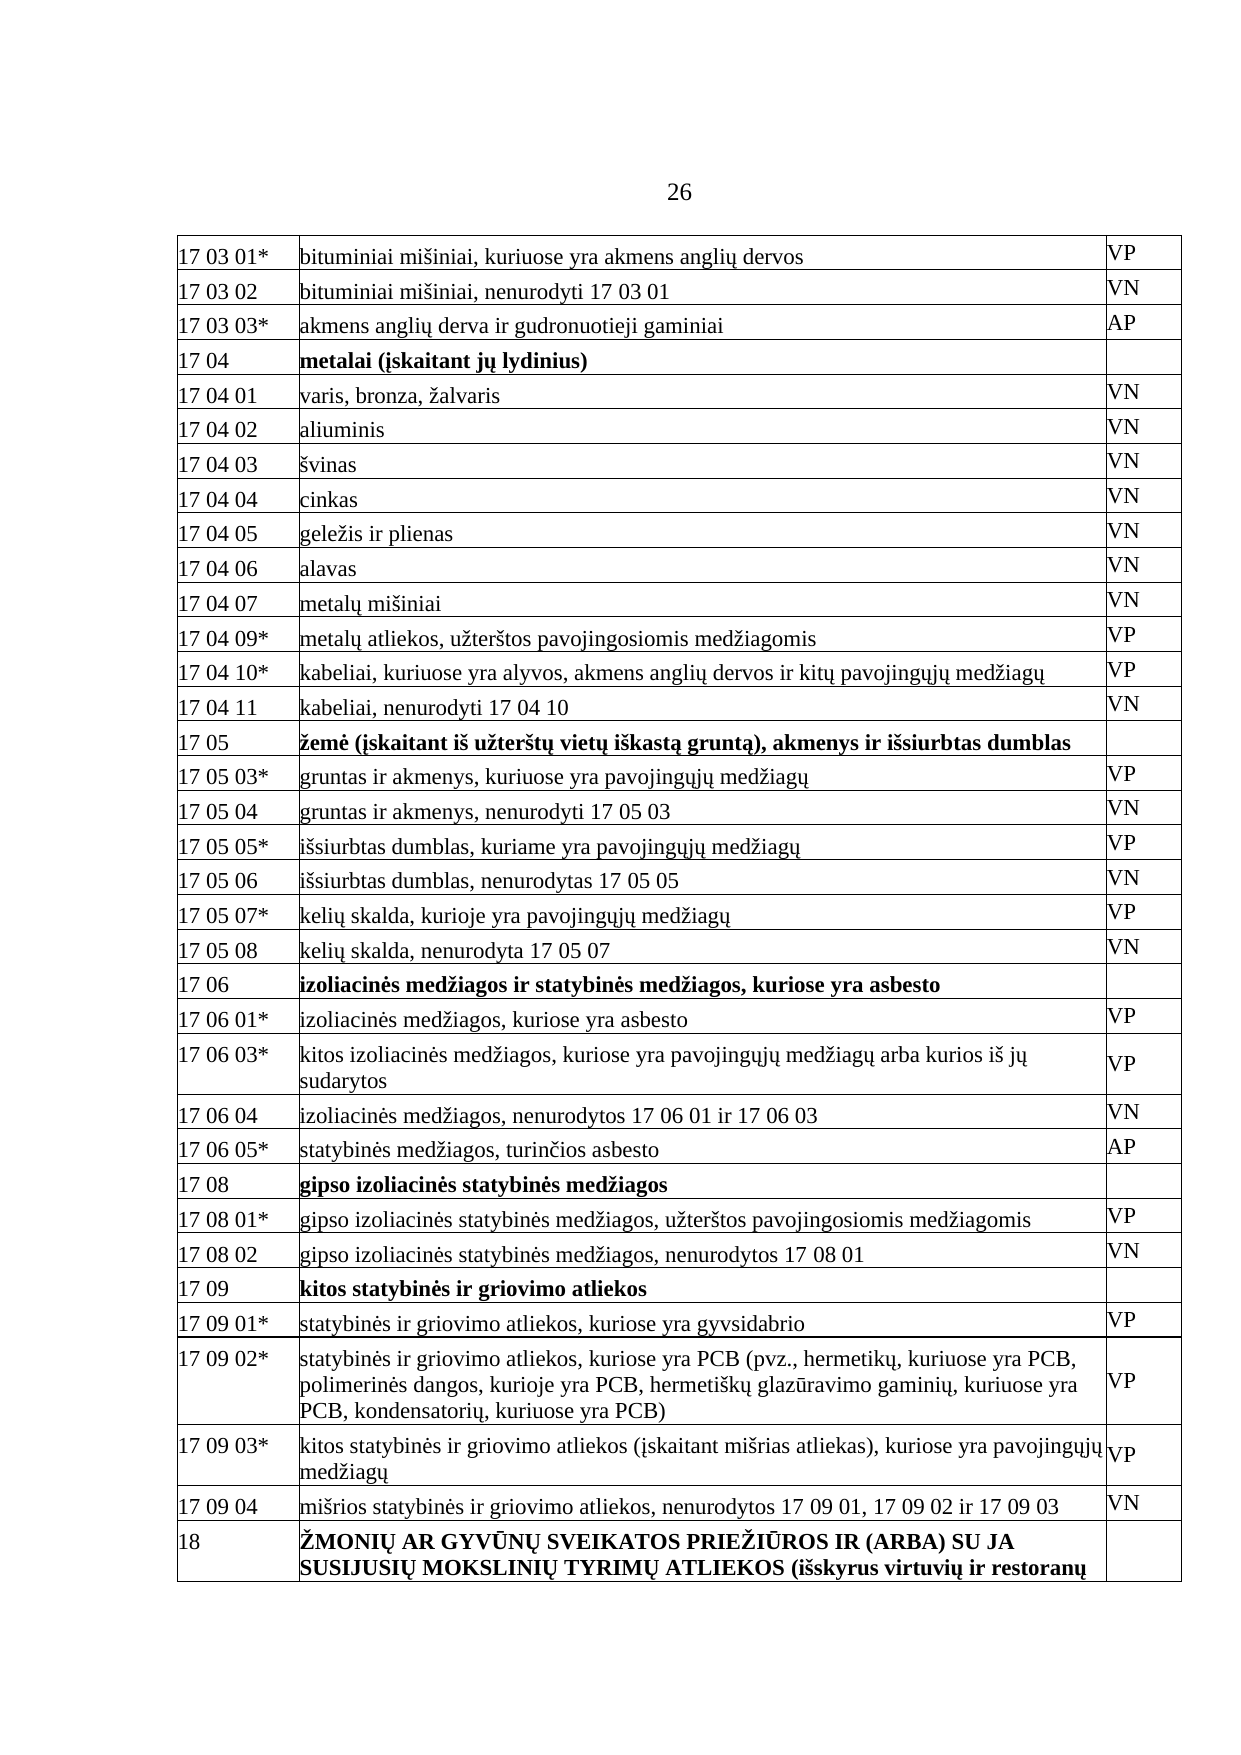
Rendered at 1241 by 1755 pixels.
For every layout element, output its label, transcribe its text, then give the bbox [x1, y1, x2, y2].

table_cell VN [1107, 444, 1181, 477]
table_cell išsiurbtas dumblas, nenurodytas 17 05 05 [300, 860, 1106, 894]
table_cell ŽMONIŲ AR GYVŪNŲ SVEIKATOS PRIEŽIŪROS IR (ARBA) SU JA SUSIJUSIŲ MOKSLINIŲ TYRIMŲ ATLIEKOS (išskyrus virtuvių ir restoranų [300, 1521, 1106, 1581]
table_cell VN [1107, 270, 1181, 304]
table_cell metalų mišiniai [300, 583, 1106, 616]
table_cell VP [1107, 895, 1181, 928]
table_cell švinas [300, 444, 1106, 477]
table_cell VN [1107, 791, 1181, 824]
table_cell gruntas ir akmenys, kuriuose yra pavojingųjų medžiagų [300, 756, 1106, 790]
table_cell VN [1107, 930, 1181, 963]
table_cell 17 04 09* [178, 617, 299, 651]
table_cell VP [1107, 1338, 1181, 1424]
table_cell VN [1107, 513, 1181, 547]
table_cell VN [1107, 375, 1181, 408]
table_cell 17 08 01* [178, 1199, 299, 1232]
table_cell VP [1107, 825, 1181, 859]
table_cell geležis ir plienas [300, 513, 1106, 547]
table_cell [1107, 1521, 1181, 1581]
table_cell kelių skalda, kurioje yra pavojingųjų medžiagų [300, 895, 1106, 928]
table_cell 17 08 [178, 1164, 299, 1198]
table_cell izoliacinės medžiagos, nenurodytos 17 06 01 ir 17 06 03 [300, 1095, 1106, 1128]
table_cell 17 04 10* [178, 652, 299, 686]
table_cell VP [1107, 236, 1181, 269]
table_cell AP [1107, 1129, 1181, 1163]
table_cell VN [1107, 479, 1181, 512]
table_cell 17 09 03* [178, 1425, 299, 1485]
table_cell VP [1107, 1199, 1181, 1232]
table_cell 17 05 05* [178, 825, 299, 859]
table_cell 17 05 04 [178, 791, 299, 824]
table_cell VP [1107, 1425, 1181, 1485]
table_cell aliuminis [300, 409, 1106, 443]
table_cell 17 04 01 [178, 375, 299, 408]
table_cell VN [1107, 860, 1181, 894]
table_cell 18 [178, 1521, 299, 1581]
table_cell [1107, 964, 1181, 998]
table_cell 17 06 [178, 964, 299, 998]
table_cell 17 08 02 [178, 1233, 299, 1267]
table_cell VN [1107, 1486, 1181, 1519]
table_cell 17 03 01* [178, 236, 299, 269]
table_cell mišrios statybinės ir griovimo atliekos, nenurodytos 17 09 01, 17 09 02 ir 17 09 03 [300, 1486, 1106, 1519]
table_cell 17 03 03* [178, 305, 299, 339]
table_cell 17 09 02* [178, 1338, 299, 1424]
table_cell VP [1107, 1034, 1181, 1093]
table_cell 17 06 04 [178, 1095, 299, 1128]
table_cell [1107, 1164, 1181, 1198]
table_cell akmens anglių derva ir gudronuotieji gaminiai [300, 305, 1106, 339]
table_cell kabeliai, kuriuose yra alyvos, akmens anglių dervos ir kitų pavojingųjų medžiagų [300, 652, 1106, 686]
table_cell VN [1107, 1233, 1181, 1267]
table_cell cinkas [300, 479, 1106, 512]
table_cell varis, bronza, žalvaris [300, 375, 1106, 408]
table_cell žemė (įskaitant iš užterštų vietų iškastą gruntą), akmenys ir išsiurbtas dumblas [300, 721, 1106, 755]
table_cell VP [1107, 999, 1181, 1032]
table_cell gipso izoliacinės statybinės medžiagos, nenurodytos 17 08 01 [300, 1233, 1106, 1267]
table_cell 17 06 03* [178, 1034, 299, 1093]
table_cell izoliacinės medžiagos ir statybinės medžiagos, kuriose yra asbesto [300, 964, 1106, 998]
table_cell AP [1107, 305, 1181, 339]
table_cell gipso izoliacinės statybinės medžiagos [300, 1164, 1106, 1198]
table_cell 17 06 05* [178, 1129, 299, 1163]
table_cell 17 04 07 [178, 583, 299, 616]
table_cell 17 05 [178, 721, 299, 755]
table_cell kitos statybinės ir griovimo atliekos [300, 1268, 1106, 1302]
table_cell kelių skalda, nenurodyta 17 05 07 [300, 930, 1106, 963]
table_cell gipso izoliacinės statybinės medžiagos, užterštos pavojingosiomis medžiagomis [300, 1199, 1106, 1232]
table_cell 17 03 02 [178, 270, 299, 304]
table_cell 17 04 [178, 340, 299, 373]
table_cell bituminiai mišiniai, kuriuose yra akmens anglių dervos [300, 236, 1106, 269]
table_cell VP [1107, 617, 1181, 651]
table_cell VP [1107, 1303, 1181, 1336]
table_cell gruntas ir akmenys, nenurodyti 17 05 03 [300, 791, 1106, 824]
table_cell VN [1107, 548, 1181, 582]
table_cell 17 05 08 [178, 930, 299, 963]
table_cell kitos statybinės ir griovimo atliekos (įskaitant mišrias atliekas), kuriose yra pavojingųjų medžiagų [300, 1425, 1106, 1485]
table_cell [1107, 721, 1181, 755]
table_cell statybinės ir griovimo atliekos, kuriose yra PCB (pvz., hermetikų, kuriuose yra PCB, polimerinės dangos, kurioje yra PCB, hermetiškų glazūravimo gaminių, kuriuose yra PCB, kondensatorių, kuriuose yra PCB) [300, 1338, 1106, 1424]
table_cell 17 04 11 [178, 687, 299, 720]
table_cell statybinės ir griovimo atliekos, kuriose yra gyvsidabrio [300, 1303, 1106, 1336]
table_cell 17 05 03* [178, 756, 299, 790]
table_cell kitos izoliacinės medžiagos, kuriose yra pavojingųjų medžiagų arba kurios iš jų sudarytos [300, 1034, 1106, 1093]
table_cell bituminiai mišiniai, nenurodyti 17 03 01 [300, 270, 1106, 304]
table_cell VN [1107, 409, 1181, 443]
table_cell VN [1107, 1095, 1181, 1128]
table_cell 17 04 06 [178, 548, 299, 582]
table_cell 17 04 02 [178, 409, 299, 443]
table_cell 17 04 03 [178, 444, 299, 477]
table_cell 17 05 07* [178, 895, 299, 928]
table_cell 17 09 [178, 1268, 299, 1302]
table_cell VN [1107, 583, 1181, 616]
table_cell 17 09 01* [178, 1303, 299, 1336]
table_cell metalų atliekos, užterštos pavojingosiomis medžiagomis [300, 617, 1106, 651]
table_cell VP [1107, 652, 1181, 686]
table_cell 17 05 06 [178, 860, 299, 894]
table_cell [1107, 1268, 1181, 1302]
table_cell statybinės medžiagos, turinčios asbesto [300, 1129, 1106, 1163]
table_cell 17 04 05 [178, 513, 299, 547]
table_cell 17 09 04 [178, 1486, 299, 1519]
table_cell 17 04 04 [178, 479, 299, 512]
table_cell VP [1107, 756, 1181, 790]
table_cell kabeliai, nenurodyti 17 04 10 [300, 687, 1106, 720]
table_cell metalai (įskaitant jų lydinius) [300, 340, 1106, 373]
table_cell išsiurbtas dumblas, kuriame yra pavojingųjų medžiagų [300, 825, 1106, 859]
table_cell 17 06 01* [178, 999, 299, 1032]
table_cell VN [1107, 687, 1181, 720]
table_cell izoliacinės medžiagos, kuriose yra asbesto [300, 999, 1106, 1032]
table_cell alavas [300, 548, 1106, 582]
table_cell [1107, 340, 1181, 373]
